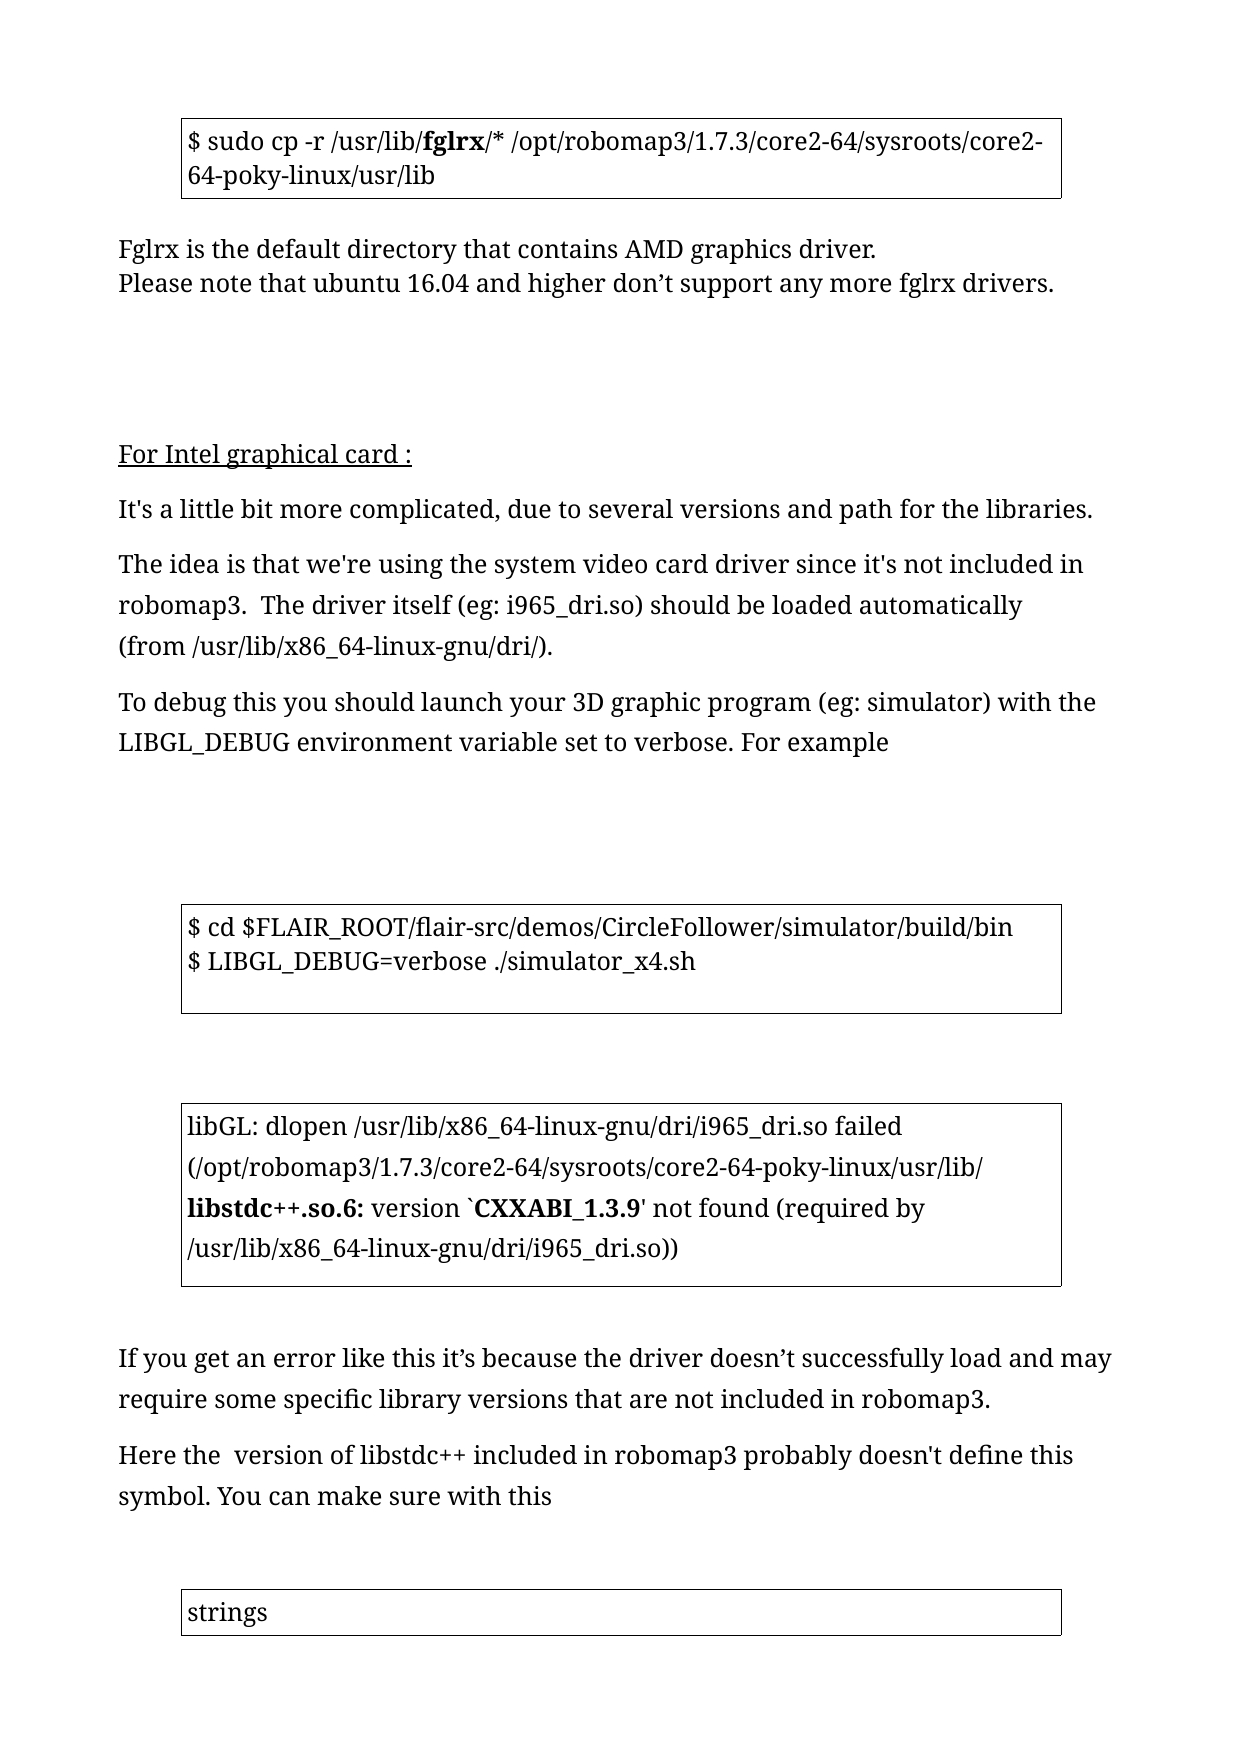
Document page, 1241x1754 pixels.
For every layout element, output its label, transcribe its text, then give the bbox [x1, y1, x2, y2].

text The idea is that we're using the system video card driver since it's not included in robomap3. The driver itself (eg: i965_dri.so) should be loaded automatically (from /usr/lib/x86_64-linux-gnu/dri/). [118, 547, 1122, 663]
table_header strings [182, 1590, 1061, 1634]
text Here the version of libstdc++ included in robomap3 probably doesn't define this symbol. You can make sure with this [118, 1437, 1122, 1512]
text To debug this you should launch your 3D graphic program (eg: simulator) with the LIBGL_DEBUG environment variable set to verbose. For example [118, 684, 1122, 759]
text Please note that ubuntu 16.04 and higher don’t support any more fglrx drivers. [118, 266, 1122, 300]
table_header libGL: dlopen /usr/lib/x86_64-linux-gnu/dri/i965_dri.so failed (/opt/robomap3/1.7.3/core2-64/sysroots/core2-64-poky-linux/usr/lib/libstdc++.so.6: version `CXXABI_1.3.9' not found (required by /usr/lib/x86_64-linux-gnu/dri/i965_dri.so)) [182, 1104, 1061, 1286]
text If you get an error like this it’s because the driver doesn’t successfully load and may require some specific library versions that are not included in robomap3. [118, 1341, 1122, 1416]
table_header $ cd $FLAIR_ROOT/flair-src/demos/CircleFollower/simulator/build/bin $ LIBGL_DEBUG=verbose ./simulator_x4.sh [182, 905, 1061, 1013]
table_header $ sudo cp -r /usr/lib/fglrx/* /opt/robomap3/1.7.3/core2-64/sysroots/core2-64-poky-linux/usr/lib [182, 119, 1061, 198]
text Fglrx is the default directory that contains AMD graphics driver. [118, 232, 1122, 266]
text It's a little bit more complicated, due to several versions and path for the libraries. [118, 492, 1122, 526]
text For Intel graphical card : [118, 436, 1122, 470]
